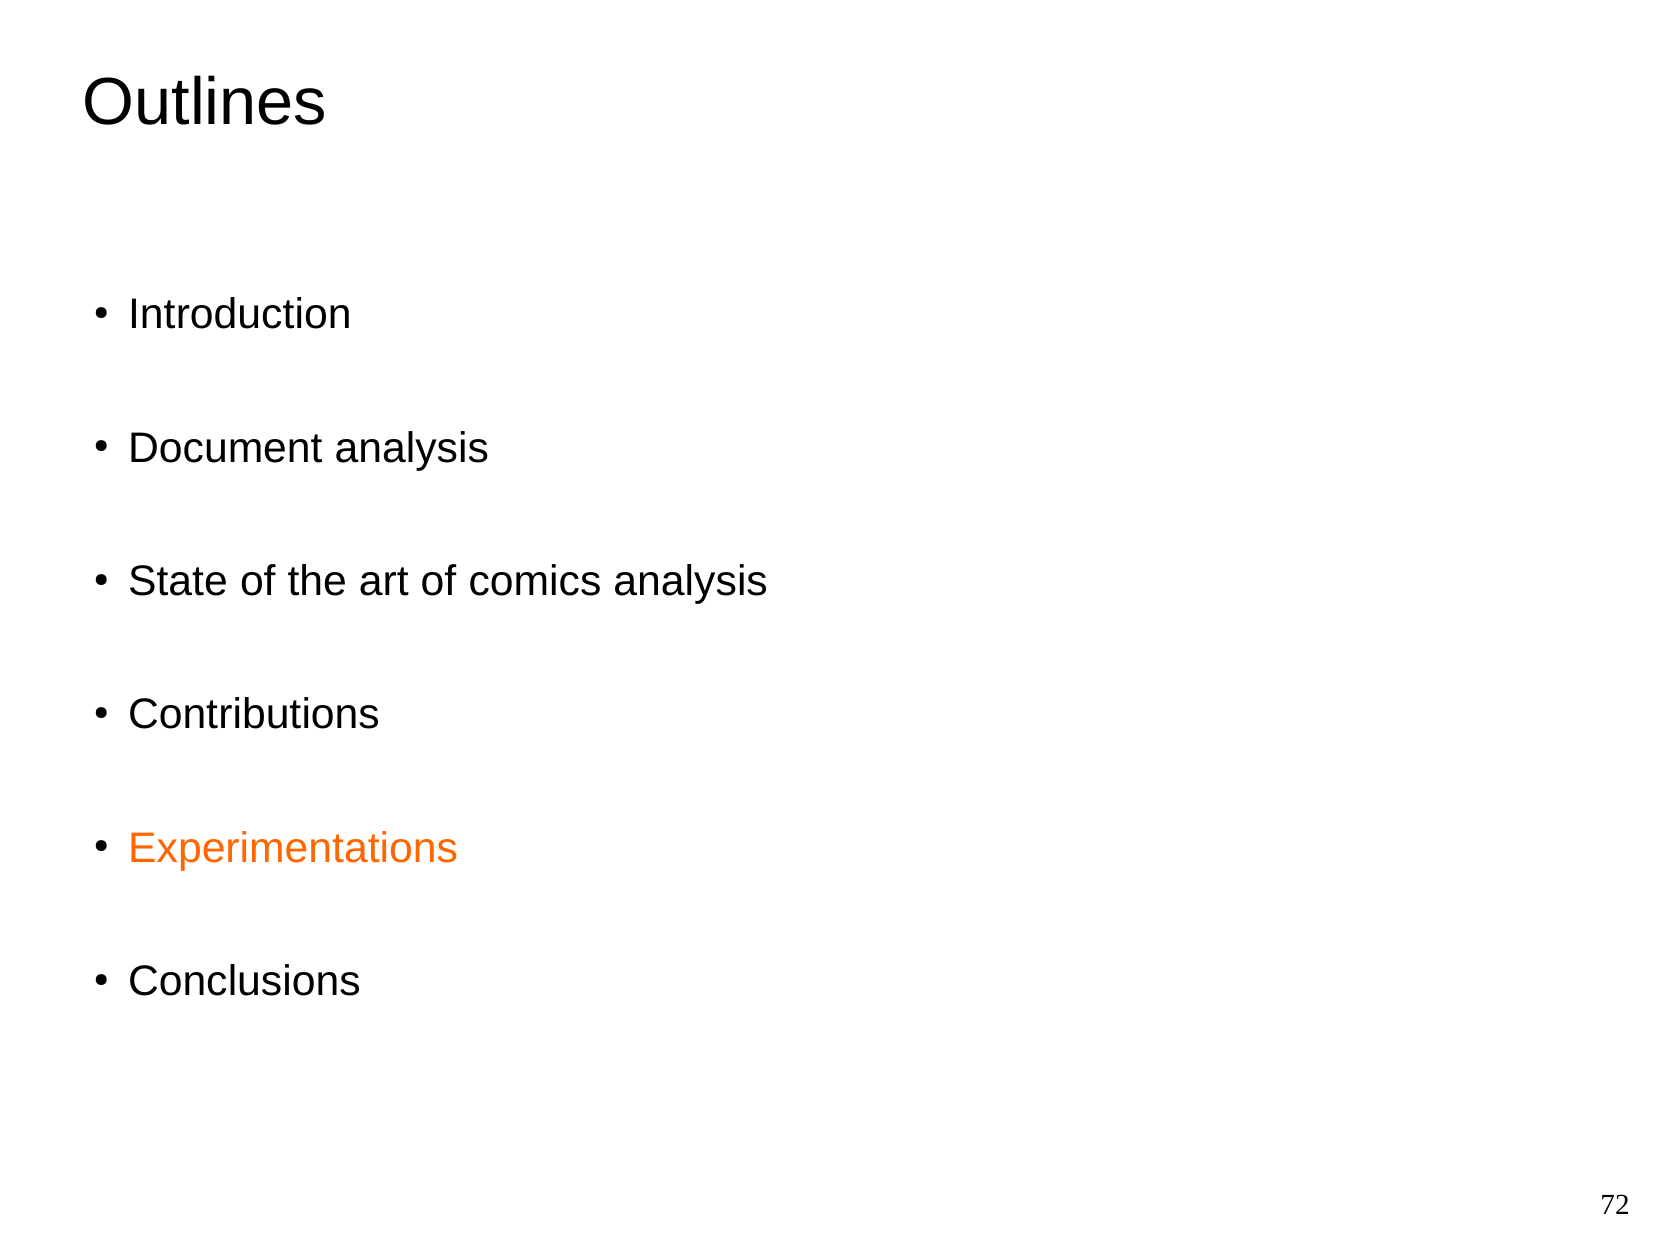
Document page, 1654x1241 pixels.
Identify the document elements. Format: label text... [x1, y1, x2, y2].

title Outlines [82, 49, 1571, 154]
list Introduction Document analysis State of the art of comics analysis Contributions Experimentations Conclusions [82, 290, 863, 1010]
